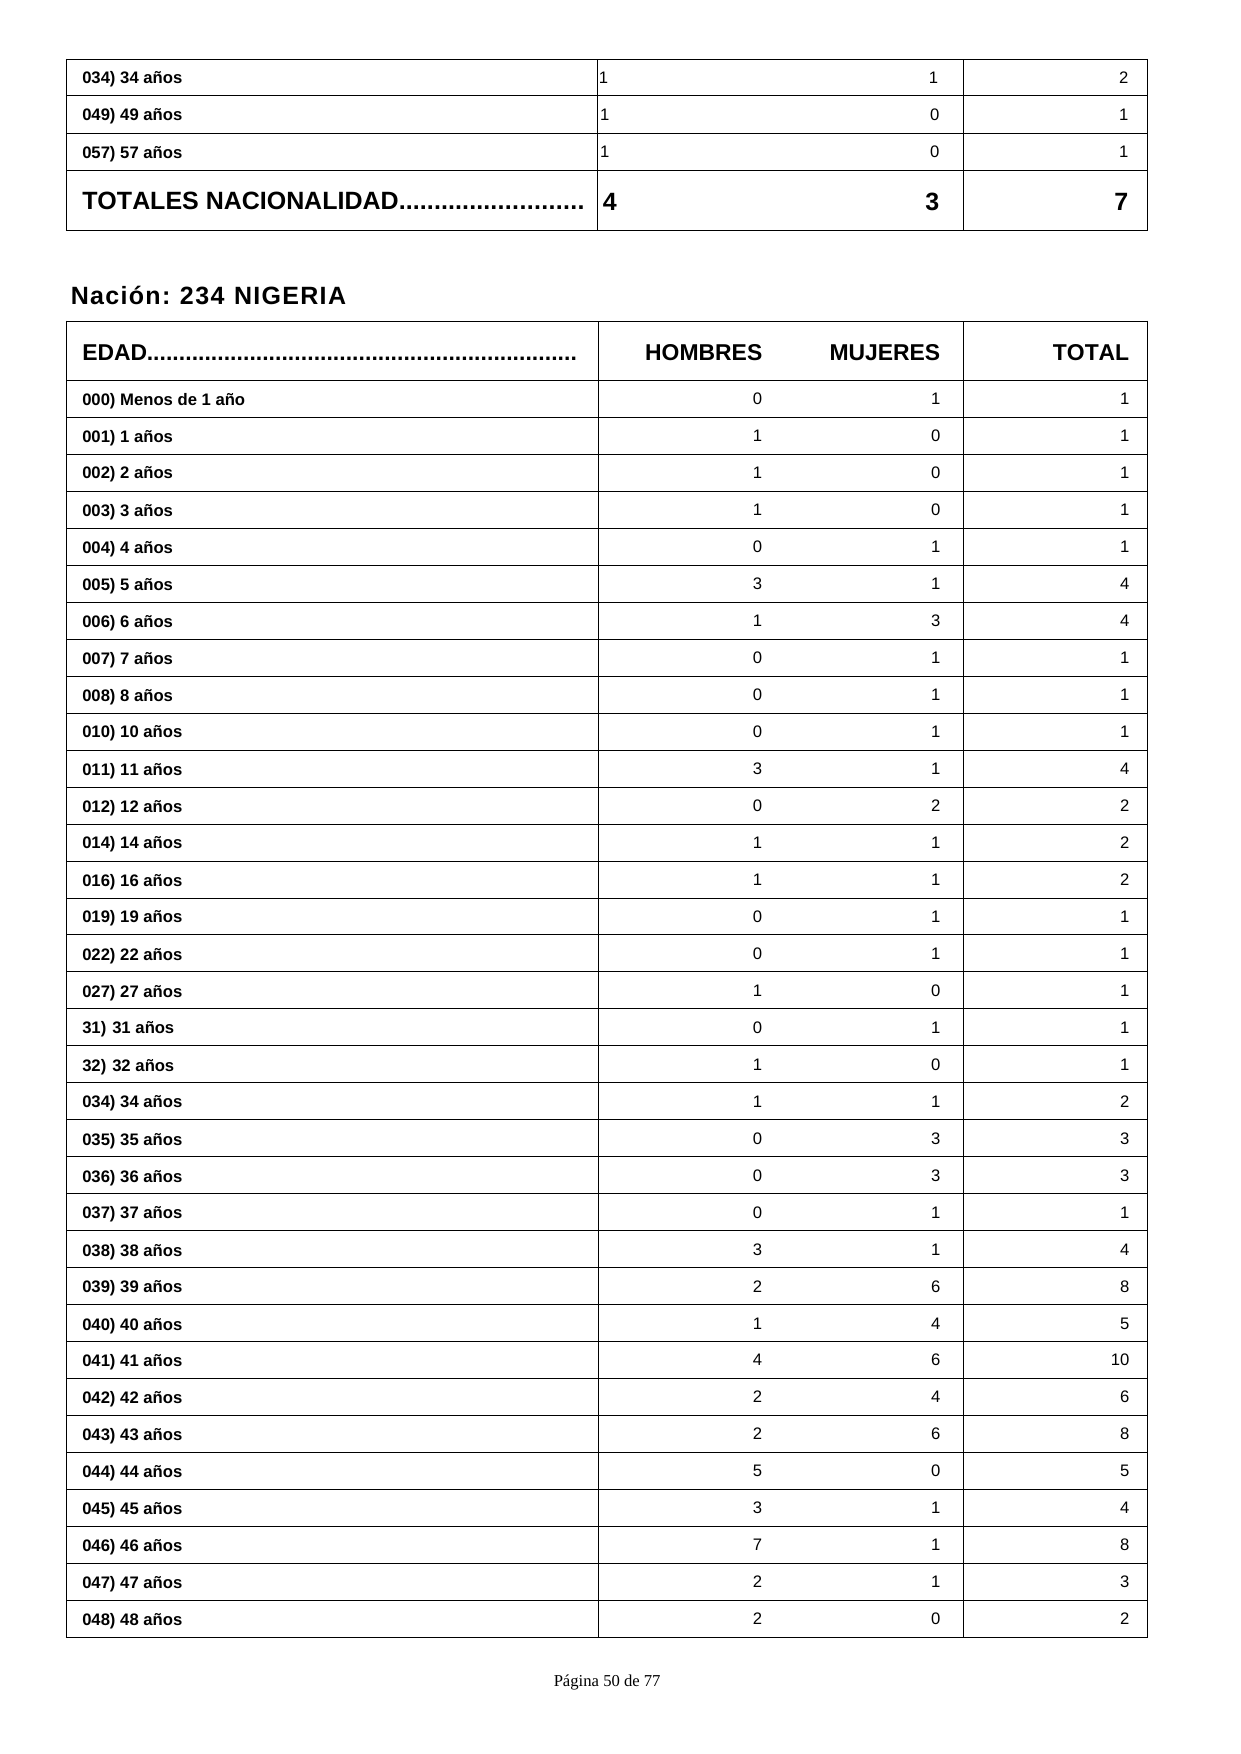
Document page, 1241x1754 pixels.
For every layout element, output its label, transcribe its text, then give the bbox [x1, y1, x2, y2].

table_cell 6 [964, 1379, 1147, 1415]
table_cell 1 [599, 418, 797, 453]
text Nación: 234 NIGERIA [71, 283, 1151, 309]
table_cell 1 [797, 529, 963, 564]
table_cell 1 [599, 1305, 797, 1341]
table_cell 6 [797, 1342, 963, 1378]
table_cell 4 [964, 1490, 1147, 1526]
table_cell 040) 40 años [67, 1305, 598, 1341]
table_header EDAD [67, 322, 598, 380]
table_header HOMBRES [599, 322, 797, 380]
table_cell 1 [797, 1194, 963, 1230]
table_cell 027) 27 años [67, 972, 598, 1008]
table_cell 2 [797, 788, 963, 823]
table_cell TOTALES NACIONALIDAD [67, 171, 597, 230]
table_cell 3 [599, 751, 797, 787]
table_cell 1 [797, 825, 963, 861]
table_cell 1 [964, 640, 1147, 676]
table_cell 1 [797, 714, 963, 749]
table_cell 2 [599, 1564, 797, 1600]
table_cell 2 [964, 862, 1147, 897]
table_cell 1 [964, 96, 1147, 132]
table_cell 1 [964, 1046, 1147, 1082]
table_header 2 [964, 60, 1147, 95]
table_cell 8 [964, 1527, 1147, 1563]
table_cell 2 [964, 1601, 1147, 1637]
table_cell 0 [599, 1194, 797, 1230]
table_cell 1 [964, 714, 1147, 749]
table_cell 007) 7 años [67, 640, 598, 676]
table_cell 3 [797, 1157, 963, 1193]
table_cell 0 [599, 714, 797, 749]
table_cell 1 [797, 862, 963, 897]
table_cell 003) 3 años [67, 492, 598, 527]
table_cell 4 [797, 1379, 963, 1415]
table_cell 0 [599, 899, 797, 934]
table_cell 047) 47 años [67, 1564, 598, 1600]
table_cell 1 [797, 1564, 963, 1600]
table_cell 1 0 [598, 96, 963, 132]
table_cell 2 [964, 788, 1147, 823]
table_cell 2 [964, 825, 1147, 861]
table_cell 4 [964, 751, 1147, 787]
table_cell 4 [797, 1305, 963, 1341]
table_cell 1 [964, 935, 1147, 971]
table_cell 1 [964, 418, 1147, 453]
table_cell 037) 37 años [67, 1194, 598, 1230]
table_cell 0 [797, 1453, 963, 1489]
table_cell 3 [964, 1157, 1147, 1193]
table_cell 022) 22 años [67, 935, 598, 971]
table_cell 049) 49 años [67, 96, 597, 132]
table_cell 039) 39 años [67, 1268, 598, 1304]
table_cell 0 [599, 788, 797, 823]
table_cell 046) 46 años [67, 1527, 598, 1563]
table_cell 0 [797, 492, 963, 527]
table_cell 035) 35 años [67, 1120, 598, 1156]
table_cell 1 [797, 899, 963, 934]
table_cell 1 [797, 935, 963, 971]
table_cell 1 [797, 1009, 963, 1045]
table_cell 043) 43 años [67, 1416, 598, 1452]
table_cell 1 [797, 751, 963, 787]
table_cell 0 [599, 1120, 797, 1156]
table_cell 32 años [67, 1046, 598, 1082]
table_cell 0 [797, 972, 963, 1008]
table_cell 011) 11 años [67, 751, 598, 787]
table_cell 5 [599, 1453, 797, 1489]
table_cell 0 [797, 1601, 963, 1637]
table_cell 1 [599, 972, 797, 1008]
table_cell 045) 45 años [67, 1490, 598, 1526]
table_cell 1 [797, 640, 963, 676]
table_cell 1 [964, 455, 1147, 491]
text Página 50 de 77 [63, 1671, 1151, 1690]
table_cell 8 [964, 1416, 1147, 1452]
table_cell 1 [964, 972, 1147, 1008]
table_cell 0 [599, 640, 797, 676]
table_cell 8 [964, 1268, 1147, 1304]
table_cell 057) 57 años [67, 134, 597, 169]
table_cell 10 [964, 1342, 1147, 1378]
table_cell 1 [797, 381, 963, 417]
table_cell 4 [964, 566, 1147, 602]
table_cell 016) 16 años [67, 862, 598, 897]
table_cell 1 [964, 492, 1147, 527]
table_cell 0 [599, 381, 797, 417]
table_cell 1 [599, 455, 797, 491]
table_cell 1 [599, 825, 797, 861]
table_cell 1 [964, 381, 1147, 417]
table_cell 0 [599, 1009, 797, 1045]
table_cell 1 [797, 566, 963, 602]
table_cell 1 [797, 1083, 963, 1119]
table_cell 3 [599, 1490, 797, 1526]
table_cell 1 [964, 134, 1147, 169]
table_cell 3 [599, 566, 797, 602]
table_cell 0 [599, 677, 797, 712]
table_cell 1 [964, 529, 1147, 564]
table_cell 2 [599, 1268, 797, 1304]
table_cell 3 [797, 1120, 963, 1156]
table_cell 010) 10 años [67, 714, 598, 749]
table_cell 042) 42 años [67, 1379, 598, 1415]
table_cell 1 [797, 1490, 963, 1526]
table_header 034) 34 años [67, 60, 597, 95]
table_cell 1 [599, 1083, 797, 1119]
table_cell 002) 2 años [67, 455, 598, 491]
table_cell 1 [599, 492, 797, 527]
table_cell 000) Menos de 1 año [67, 381, 598, 417]
table_cell 014) 14 años [67, 825, 598, 861]
table_cell 3 [964, 1120, 1147, 1156]
table_cell 004) 4 años [67, 529, 598, 564]
table_cell 5 [964, 1453, 1147, 1489]
table_cell 6 [797, 1416, 963, 1452]
table_cell 008) 8 años [67, 677, 598, 712]
table_header TOTAL [964, 322, 1147, 380]
table_cell 0 [797, 455, 963, 491]
table_cell 0 [797, 418, 963, 453]
table_header MUJERES [797, 322, 963, 380]
table_cell 005) 5 años [67, 566, 598, 602]
table_cell 1 [964, 677, 1147, 712]
table_cell 1 [599, 1046, 797, 1082]
table_cell 1 [797, 1231, 963, 1267]
table_cell 1 [797, 677, 963, 712]
table_cell 001) 1 años [67, 418, 598, 453]
table_cell 038) 38 años [67, 1231, 598, 1267]
table_cell 019) 19 años [67, 899, 598, 934]
table_cell 041) 41 años [67, 1342, 598, 1378]
table_cell 3 [599, 1231, 797, 1267]
table_cell 034) 34 años [67, 1083, 598, 1119]
table_cell 0 [599, 1157, 797, 1193]
table_cell 006) 6 años [67, 603, 598, 638]
table_cell 1 [599, 603, 797, 638]
table_cell 048) 48 años [67, 1601, 598, 1637]
table_cell 012) 12 años [67, 788, 598, 823]
table_cell 0 [599, 935, 797, 971]
table_cell 1 [599, 862, 797, 897]
table_cell 6 [797, 1268, 963, 1304]
table_cell 5 [964, 1305, 1147, 1341]
table_cell 0 [599, 529, 797, 564]
table_cell 7 [599, 1527, 797, 1563]
table_cell 1 0 [598, 134, 963, 169]
table_cell 1 [964, 1194, 1147, 1230]
table_cell 044) 44 años [67, 1453, 598, 1489]
table_cell 036) 36 años [67, 1157, 598, 1193]
table_cell 7 [964, 171, 1147, 230]
table_cell 1 [964, 899, 1147, 934]
table_cell 2 [964, 1083, 1147, 1119]
table_cell 2 [599, 1379, 797, 1415]
table_cell 4 3 [598, 171, 963, 230]
table_cell 1 [964, 1009, 1147, 1045]
table_header 1 1 [598, 60, 963, 95]
table_cell 4 [964, 603, 1147, 638]
table_cell 3 [964, 1564, 1147, 1600]
table_cell 4 [599, 1342, 797, 1378]
table_cell 1 [797, 1527, 963, 1563]
table_cell 0 [797, 1046, 963, 1082]
table_cell 3 [797, 603, 963, 638]
table_cell 31 años [67, 1009, 598, 1045]
table_cell 4 [964, 1231, 1147, 1267]
table_cell 2 [599, 1416, 797, 1452]
table_cell 2 [599, 1601, 797, 1637]
